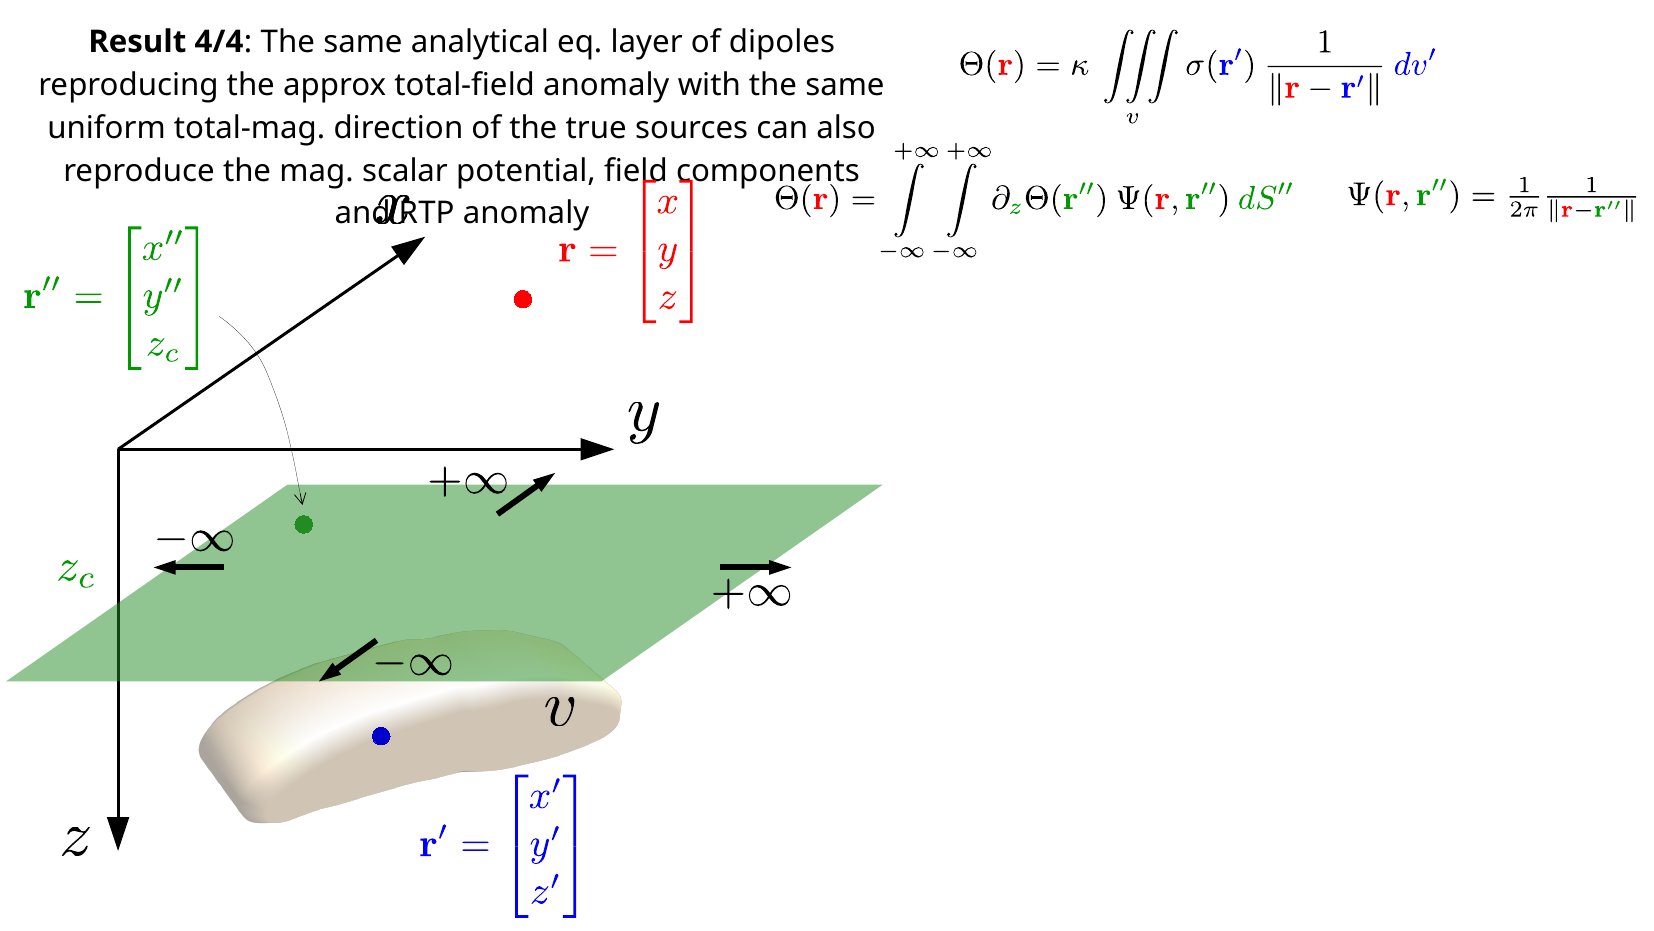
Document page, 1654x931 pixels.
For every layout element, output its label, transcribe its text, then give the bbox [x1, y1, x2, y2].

text_box [514, 290, 532, 308]
picture [369, 646, 456, 681]
picture [56, 560, 95, 588]
picture [1346, 177, 1637, 223]
picture [425, 464, 512, 499]
text_box [372, 727, 391, 745]
picture [958, 29, 1436, 124]
picture [556, 178, 708, 325]
picture [417, 773, 591, 920]
picture [543, 697, 578, 726]
picture [59, 827, 93, 856]
text_box Result 4/4: The same analytical eq. layer of dipoles reproducing the approx total-field anomaly with the same uniform total-mag. direction of the true sources can also reproduce the mag. scalar potential, field components and RTP anomaly [23, 11, 910, 254]
picture [772, 141, 1294, 262]
text_box [5, 484, 883, 682]
picture [151, 522, 238, 557]
picture [21, 224, 213, 372]
picture [708, 576, 795, 612]
picture [374, 195, 413, 224]
picture [626, 402, 662, 444]
